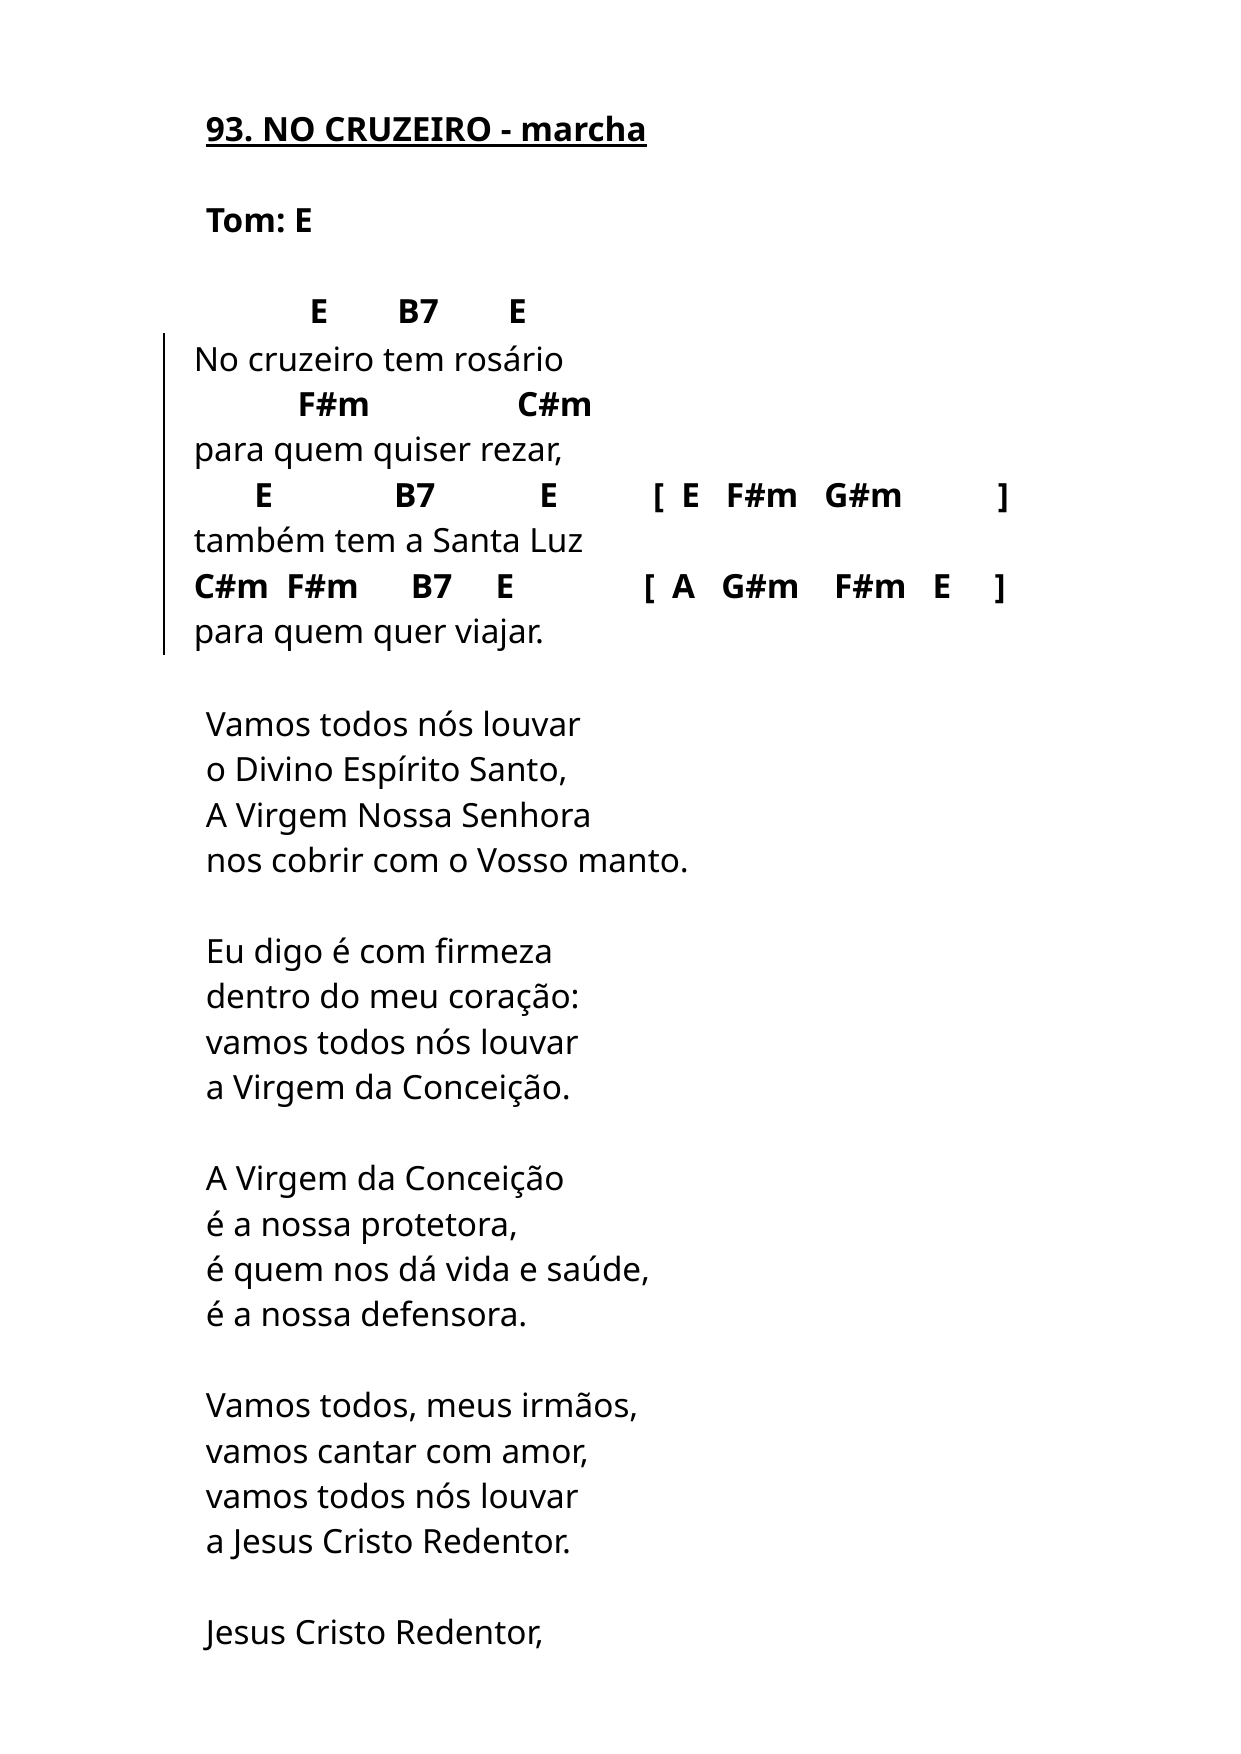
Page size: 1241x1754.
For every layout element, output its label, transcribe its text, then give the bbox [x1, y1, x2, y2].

table_header No cruzeiro tem rosário F#m C#m para quem quiser rezar, E B7 E [ E F#m G#m ] também tem a Santa Luz C#m F#m B7 E [ A G#m F#m E ] para quem quer viajar. [165, 335, 1050, 653]
text Vamos todos, meus irmãos, [177, 1382, 1063, 1427]
text é quem nos dá vida e saúde, [177, 1246, 1063, 1291]
text vamos todos nós louvar [177, 1019, 1063, 1064]
text nos cobrir com o Vosso manto. [177, 837, 1063, 882]
text Eu digo é com firmeza [177, 928, 1063, 973]
text a Jesus Cristo Redentor. [177, 1518, 1063, 1564]
text A Virgem Nossa Senhora [177, 792, 1063, 837]
subtitle Tom: E [177, 197, 1063, 242]
text é a nossa defensora. [177, 1291, 1063, 1337]
text Vamos todos nós louvar [177, 701, 1063, 746]
text A Virgem da Conceição [177, 1155, 1063, 1200]
text é a nossa protetora, [177, 1200, 1063, 1246]
subtitle E B7 E [177, 288, 1063, 333]
subtitle 93. NO CRUZEIRO - marcha [177, 106, 1063, 152]
text vamos todos nós louvar [177, 1473, 1063, 1518]
text Jesus Cristo Redentor, [177, 1609, 1063, 1654]
text o Divino Espírito Santo, [177, 746, 1063, 792]
text dentro do meu coração: [177, 973, 1063, 1019]
text vamos cantar com amor, [177, 1427, 1063, 1473]
text a Virgem da Conceição. [177, 1064, 1063, 1109]
